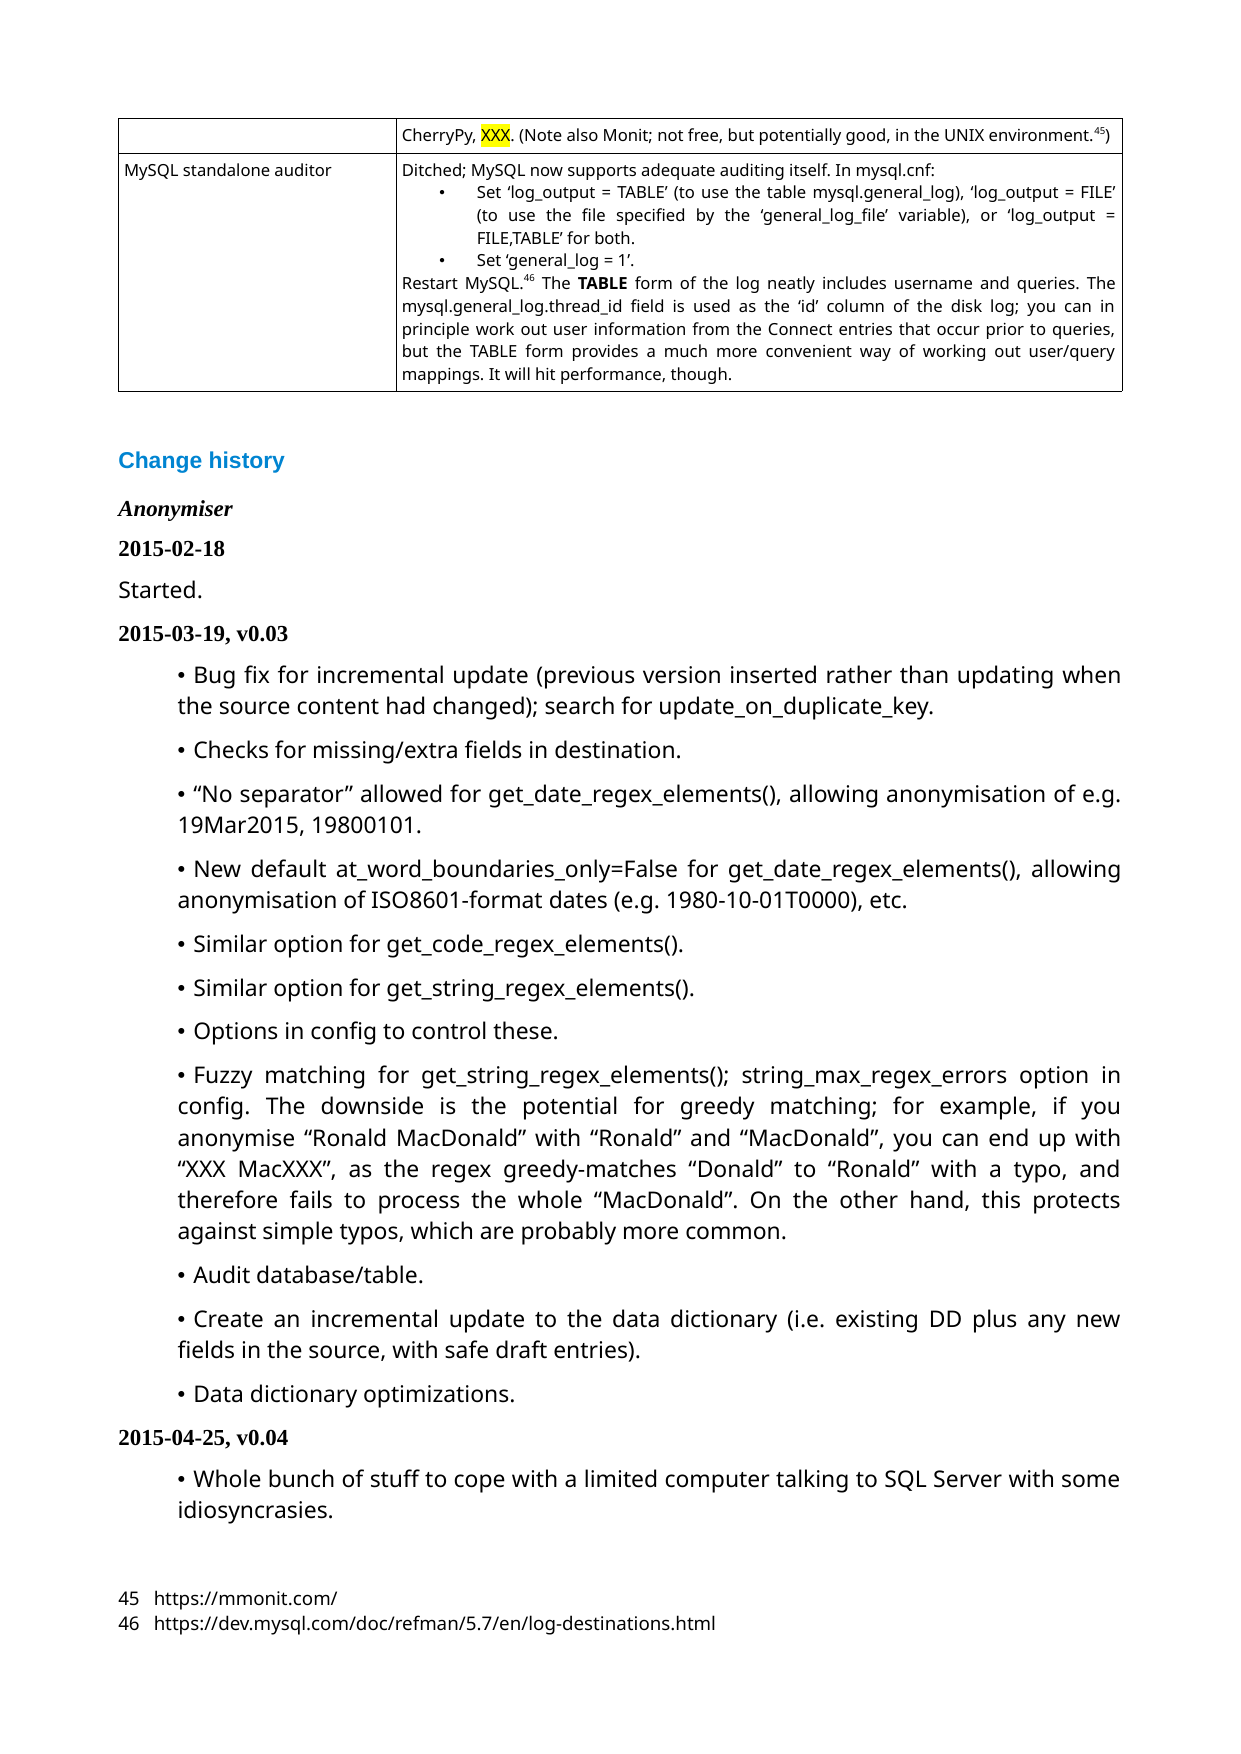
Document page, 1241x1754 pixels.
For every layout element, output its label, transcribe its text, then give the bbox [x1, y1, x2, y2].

subtitle Anonymiser [118, 494, 1122, 521]
list Checks for missing/extra fields in destination. [177, 734, 1122, 765]
table_cell [119, 119, 396, 152]
list Similar option for get_string_regex_elements(). [177, 972, 1122, 1003]
list Options in config to control these. [177, 1015, 1122, 1047]
list “No separator” allowed for get_date_regex_elements(), allowing anonymisation of e.g. 19Mar2015, 19800101. [177, 778, 1122, 840]
list Audit database/table. [177, 1259, 1122, 1290]
subtitle 2015-03-19, v0.03 [118, 620, 1122, 647]
list Data dictionary optimizations. [177, 1378, 1122, 1409]
list Bug fix for incremental update (previous version inserted rather than updating when the source content had changed); search for update_on_duplicate_key. [177, 659, 1122, 722]
list Create an incremental update to the data dictionary (i.e. existing DD plus any new fields in the source, with safe draft entries). [177, 1303, 1122, 1365]
table_cell Ditched; MySQL now supports adequate auditing itself. In mysql.cnf: Set ‘log_output = TABLE’ (to use the table mysql.general_log), ‘log_output = FILE’ (to use the file specified by the ‘general_log_file’ variable), or ‘log_output = FILE,TABLE’ for both. Set ‘general_log = 1’. Restart MySQL. The TABLE form of the log neatly includes username and queries. The mysql.general_log.thread_id field is used as the ‘id’ column of the disk log; you can in principle work out user information from the Connect entries that occur prior to queries, but the TABLE form provides a much more convenient way of working out user/query mappings. It will hit performance, though. [397, 154, 1122, 391]
text Started. [118, 574, 1122, 606]
subtitle 2015-04-25, v0.04 [118, 1424, 1122, 1450]
list New default at_word_boundaries_only=False for get_date_regex_elements(), allowing anonymisation of ISO8601-format dates (e.g. 1980-10-01T0000), etc. [177, 853, 1122, 915]
list Similar option for get_code_regex_elements(). [177, 928, 1122, 959]
subtitle 2015-02-18 [118, 536, 1122, 562]
subtitle Change history [118, 447, 1122, 474]
table_cell MySQL standalone auditor [119, 154, 396, 391]
list Whole bunch of stuff to cope with a limited computer talking to SQL Server with some idiosyncrasies. [177, 1462, 1122, 1525]
list Fuzzy matching for get_string_regex_elements(); string_max_regex_errors option in config. The downside is the potential for greedy matching; for example, if you anonymise “Ronald MacDonald” with “Ronald” and “MacDonald”, you can end up with “XXX MacXXX”, as the regex greedy-matches “Donald” to “Ronald” with a typo, and therefore fails to process the whole “MacDonald”. On the other hand, this protects against simple typos, which are probably more common. [177, 1059, 1122, 1247]
table_cell CherryPy, XXX. (Note also Monit; not free, but potentially good, in the UNIX environment.) [397, 119, 1122, 152]
